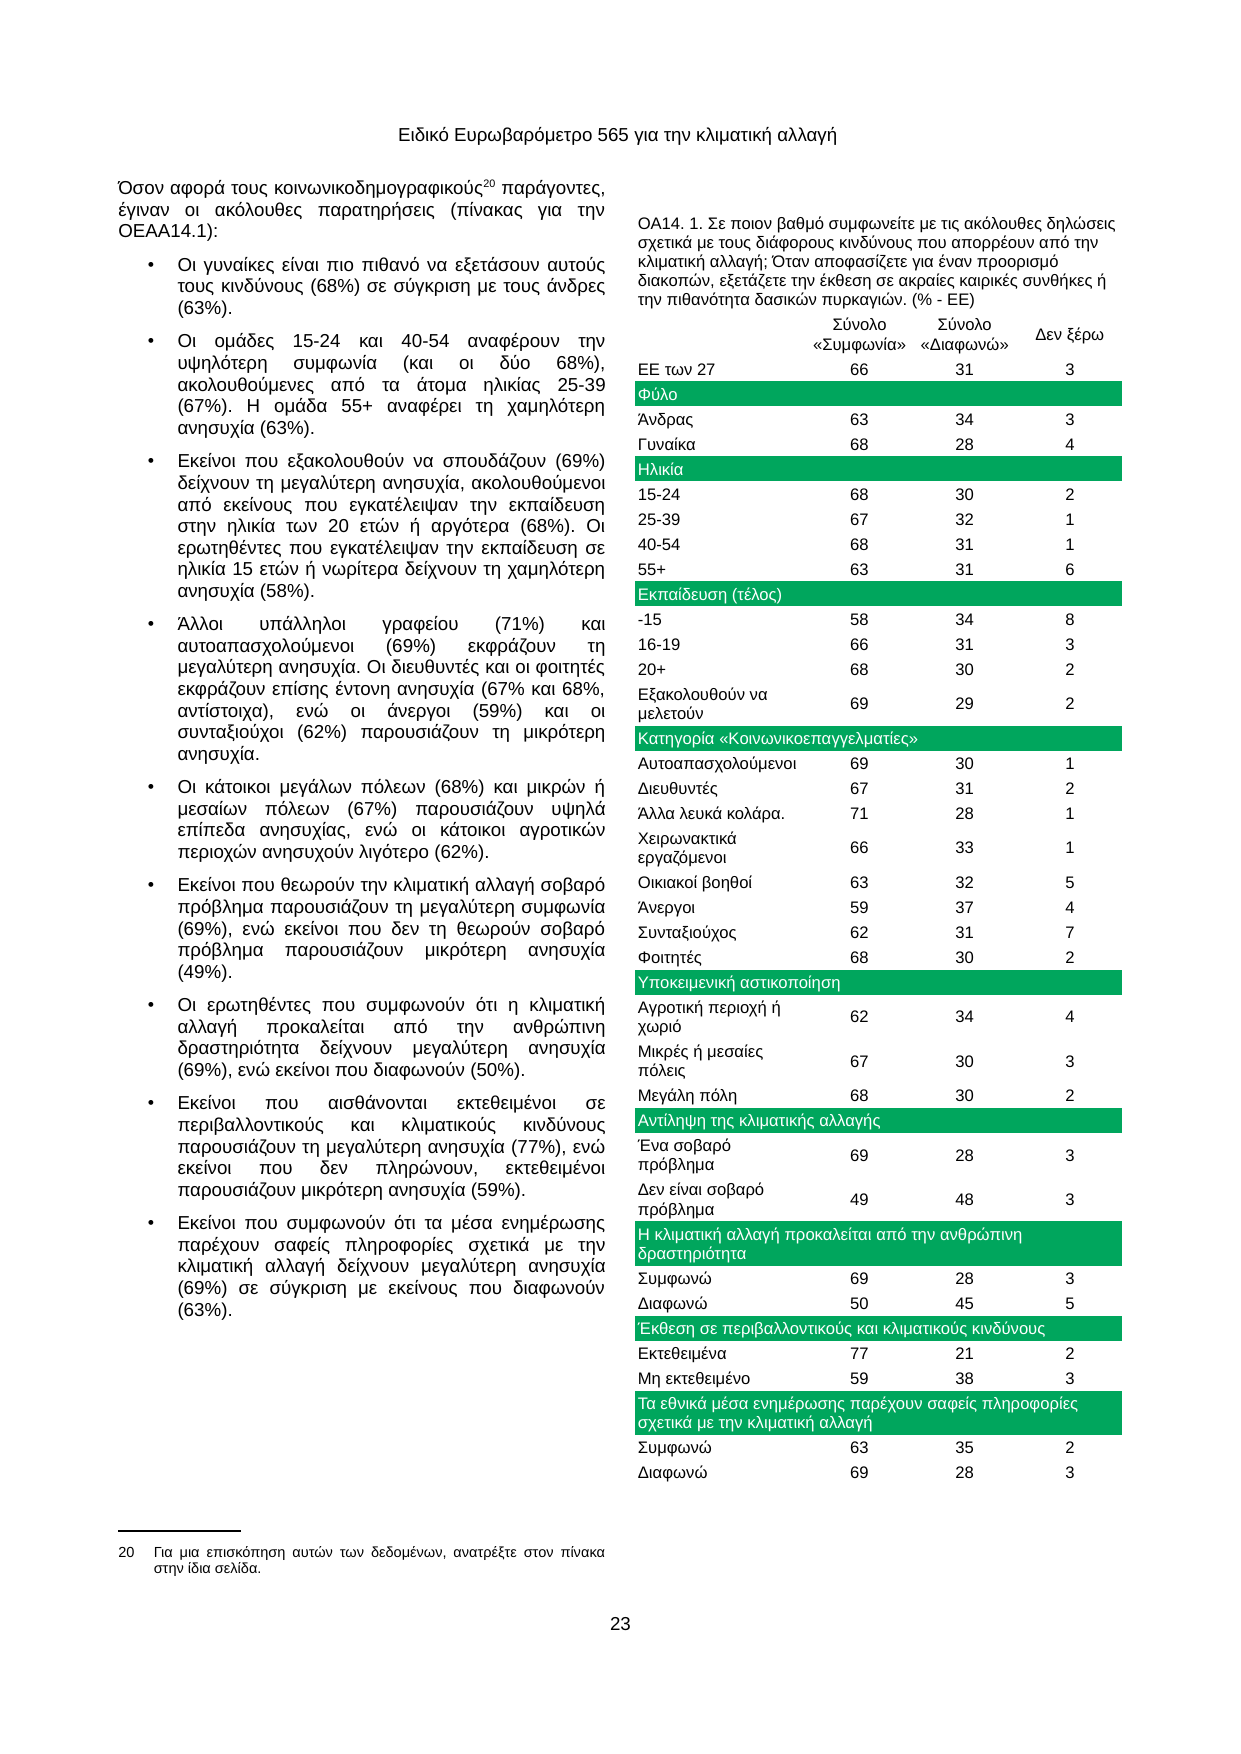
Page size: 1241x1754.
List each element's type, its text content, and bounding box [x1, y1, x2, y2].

table_cell 59 [807, 895, 912, 920]
table_cell Συμφωνώ [635, 1266, 807, 1291]
table_header ΟΑ14. 1. Σε ποιον βαθμό συμφωνείτε με τις ακόλουθες δηλώσεις σχετικά με τους διάφορους κινδύνους που απορρέουν από την κλιματική αλλαγή; Όταν αποφασίζετε για έναν προορισμό διακοπών, εξετάζετε την έκθεση σε ακραίες καιρικές συνθήκες ή την πιθανότητα δασικών πυρκαγιών. (% - ΕΕ) [635, 211, 1122, 312]
table_cell Σύνολο «Διαφωνώ» [912, 312, 1017, 356]
table_cell 31 [912, 531, 1017, 556]
table_cell 31 [912, 556, 1017, 581]
table_cell 38 [912, 1366, 1017, 1391]
table_cell 1 [1017, 531, 1122, 556]
table_cell 30 [912, 1039, 1017, 1083]
table_cell Διαφωνώ [635, 1291, 807, 1316]
table_cell 66 [807, 826, 912, 870]
table_cell 71 [807, 801, 912, 826]
table_cell 3 [1017, 1039, 1122, 1083]
table_cell 15-24 [635, 481, 807, 506]
table_cell 77 [807, 1341, 912, 1366]
table_cell Συνταξιούχος [635, 920, 807, 945]
table_cell Εξακολουθούν να μελετούν [635, 681, 807, 726]
table_cell 2 [1017, 656, 1122, 681]
table_cell Η κλιματική αλλαγή προκαλείται από την ανθρώπινη δραστηριότητα [635, 1221, 1122, 1266]
list Οι ερωτηθέντες που συμφωνούν ότι η κλιματική αλλαγή προκαλείται από την ανθρώπινη δραστηριότητα δείχνουν μεγαλύτερη ανησυχία (69%), ενώ εκείνοι που διαφωνούν (50%). [148, 994, 605, 1080]
table_cell 33 [912, 826, 1017, 870]
table_cell 1 [1017, 801, 1122, 826]
table_cell 4 [1017, 431, 1122, 456]
table_cell 67 [807, 776, 912, 801]
table_cell Φύλο [635, 381, 1122, 406]
table_cell 68 [807, 656, 912, 681]
table_cell Διαφωνώ [635, 1460, 807, 1485]
table_cell 31 [912, 920, 1017, 945]
table_cell 30 [912, 1083, 1017, 1108]
list Οι κάτοικοι μεγάλων πόλεων (68%) και μικρών ή μεσαίων πόλεων (67%) παρουσιάζουν υψηλά επίπεδα ανησυχίας, ενώ οι κάτοικοι αγροτικών περιοχών ανησυχούν λιγότερο (62%). [148, 776, 605, 862]
table_cell 67 [807, 1039, 912, 1083]
table_cell 67 [807, 506, 912, 531]
table_cell 28 [912, 1266, 1017, 1291]
table_cell 28 [912, 431, 1017, 456]
table_cell Άνδρας [635, 406, 807, 431]
table_cell ΕΕ των 27 [635, 356, 807, 381]
table_cell 30 [912, 945, 1017, 970]
table_cell 48 [912, 1177, 1017, 1221]
table_cell 63 [807, 556, 912, 581]
table_cell 3 [1017, 356, 1122, 381]
table_cell 5 [1017, 1291, 1122, 1316]
table_cell 66 [807, 356, 912, 381]
table_cell Υποκειμενική αστικοποίηση [635, 970, 1122, 995]
table_cell Αγροτική περιοχή ή χωριό [635, 995, 807, 1039]
table_cell 2 [1017, 681, 1122, 726]
table_cell 29 [912, 681, 1017, 726]
table_cell [635, 312, 807, 356]
table_cell 4 [1017, 995, 1122, 1039]
list Εκείνοι που θεωρούν την κλιματική αλλαγή σοβαρό πρόβλημα παρουσιάζουν τη μεγαλύτερη συμφωνία (69%), ενώ εκείνοι που δεν τη θεωρούν σοβαρό πρόβλημα παρουσιάζουν μικρότερη ανησυχία (49%). [148, 874, 605, 982]
table_cell 32 [912, 870, 1017, 895]
table_cell 68 [807, 945, 912, 970]
table_cell 7 [1017, 920, 1122, 945]
table_cell 55+ [635, 556, 807, 581]
table_cell Εκτεθειμένα [635, 1341, 807, 1366]
table_cell 20+ [635, 656, 807, 681]
list Άλλοι υπάλληλοι γραφείου (71%) και αυτοαπασχολούμενοι (69%) εκφράζουν τη μεγαλύτερη ανησυχία. Οι διευθυντές και οι φοιτητές εκφράζουν επίσης έντονη ανησυχία (67% και 68%, αντίστοιχα), ενώ οι άνεργοι (59%) και οι συνταξιούχοι (62%) παρουσιάζουν τη μικρότερη ανησυχία. [148, 613, 605, 764]
table_cell Σύνολο «Συμφωνία» [807, 312, 912, 356]
text Όσον αφορά τους κοινωνικοδημογραφικούς παράγοντες, έγιναν οι ακόλουθες παρατηρήσεις (πίνακας για την ΟΕΑΑ14.1): [118, 177, 605, 242]
table_cell -15 [635, 606, 807, 631]
table_cell Τα εθνικά μέσα ενημέρωσης παρέχουν σαφείς πληροφορίες σχετικά με την κλιματική αλλαγή [635, 1391, 1122, 1435]
table_cell 30 [912, 656, 1017, 681]
table_cell 28 [912, 801, 1017, 826]
table_cell 2 [1017, 1083, 1122, 1108]
table_cell 49 [807, 1177, 912, 1221]
table_cell 34 [912, 606, 1017, 631]
table_cell Φοιτητές [635, 945, 807, 970]
list Εκείνοι που εξακολουθούν να σπουδάζουν (69%) δείχνουν τη μεγαλύτερη ανησυχία, ακολουθούμενοι από εκείνους που εγκατέλειψαν την εκπαίδευση στην ηλικία των 20 ετών ή αργότερα (68%). Οι ερωτηθέντες που εγκατέλειψαν την εκπαίδευση σε ηλικία 15 ετών ή νωρίτερα δείχνουν τη χαμηλότερη ανησυχία (58%). [148, 450, 605, 601]
table_cell 40-54 [635, 531, 807, 556]
table_cell Έκθεση σε περιβαλλοντικούς και κλιματικούς κινδύνους [635, 1316, 1122, 1341]
list Οι γυναίκες είναι πιο πιθανό να εξετάσουν αυτούς τους κινδύνους (68%) σε σύγκριση με τους άνδρες (63%). [148, 254, 605, 318]
table_cell 8 [1017, 606, 1122, 631]
table_cell 68 [807, 1083, 912, 1108]
table_cell Μη εκτεθειμένο [635, 1366, 807, 1391]
table_cell Άλλα λευκά κολάρα. [635, 801, 807, 826]
table_cell 50 [807, 1291, 912, 1316]
table_cell 3 [1017, 406, 1122, 431]
table_cell Κατηγορία «Κοινωνικοεπαγγελματίες» [635, 726, 1122, 751]
table_cell 3 [1017, 1133, 1122, 1177]
table_cell Οικιακοί βοηθοί [635, 870, 807, 895]
table_cell Μεγάλη πόλη [635, 1083, 807, 1108]
table_cell Συμφωνώ [635, 1435, 807, 1460]
table_cell 69 [807, 751, 912, 776]
table_cell 5 [1017, 870, 1122, 895]
table_cell 28 [912, 1460, 1017, 1485]
table_cell 28 [912, 1133, 1017, 1177]
table_cell 62 [807, 995, 912, 1039]
table_cell 16-19 [635, 631, 807, 656]
table_cell Δεν ξέρω [1017, 312, 1122, 356]
table_cell 2 [1017, 776, 1122, 801]
table_cell 3 [1017, 1266, 1122, 1291]
table_cell 25-39 [635, 506, 807, 531]
table_cell 59 [807, 1366, 912, 1391]
table_cell 34 [912, 995, 1017, 1039]
table_cell 31 [912, 631, 1017, 656]
table_cell 4 [1017, 895, 1122, 920]
table_cell 2 [1017, 481, 1122, 506]
table_cell 31 [912, 776, 1017, 801]
table_cell 1 [1017, 751, 1122, 776]
text Για μια επισκόπηση αυτών των δεδομένων, ανατρέξτε στον πίνακα στην ίδια σελίδα. [118, 1543, 605, 1577]
table_cell 45 [912, 1291, 1017, 1316]
table_cell Αυτοαπασχολούμενοι [635, 751, 807, 776]
list Εκείνοι που συμφωνούν ότι τα μέσα ενημέρωσης παρέχουν σαφείς πληροφορίες σχετικά με την κλιματική αλλαγή δείχνουν μεγαλύτερη ανησυχία (69%) σε σύγκριση με εκείνους που διαφωνούν (63%). [148, 1212, 605, 1320]
table_cell 37 [912, 895, 1017, 920]
table_cell 1 [1017, 506, 1122, 531]
table_cell Άνεργοι [635, 895, 807, 920]
list Εκείνοι που αισθάνονται εκτεθειμένοι σε περιβαλλοντικούς και κλιματικούς κινδύνους παρουσιάζουν τη μεγαλύτερη ανησυχία (77%), ενώ εκείνοι που δεν πληρώνουν, εκτεθειμένοι παρουσιάζουν μικρότερη ανησυχία (59%). [148, 1092, 605, 1200]
table_cell Εκπαίδευση (τέλος) [635, 581, 1122, 606]
table_cell Χειρωνακτικά εργαζόμενοι [635, 826, 807, 870]
table_cell 2 [1017, 1341, 1122, 1366]
table_cell Μικρές ή μεσαίες πόλεις [635, 1039, 807, 1083]
table_cell 63 [807, 406, 912, 431]
table_cell Διευθυντές [635, 776, 807, 801]
table_cell 63 [807, 870, 912, 895]
table_cell 58 [807, 606, 912, 631]
table_cell 30 [912, 751, 1017, 776]
table_cell 2 [1017, 945, 1122, 970]
table_cell Δεν είναι σοβαρό πρόβλημα [635, 1177, 807, 1221]
table_cell Ηλικία [635, 456, 1122, 481]
table_cell 34 [912, 406, 1017, 431]
table_cell 30 [912, 481, 1017, 506]
table_cell 63 [807, 1435, 912, 1460]
table_cell Ένα σοβαρό πρόβλημα [635, 1133, 807, 1177]
table_cell 3 [1017, 1177, 1122, 1221]
table_cell 69 [807, 681, 912, 726]
table_cell 21 [912, 1341, 1017, 1366]
table_cell 3 [1017, 631, 1122, 656]
table_cell 35 [912, 1435, 1017, 1460]
table_cell 2 [1017, 1435, 1122, 1460]
table_cell 32 [912, 506, 1017, 531]
list Οι ομάδες 15-24 και 40-54 αναφέρουν την υψηλότερη συμφωνία (και οι δύο 68%), ακολουθούμενες από τα άτομα ηλικίας 25-39 (67%). Η ομάδα 55+ αναφέρει τη χαμηλότερη ανησυχία (63%). [148, 330, 605, 438]
table_cell 1 [1017, 826, 1122, 870]
table_cell Γυναίκα [635, 431, 807, 456]
table_cell 68 [807, 531, 912, 556]
table_cell Αντίληψη της κλιματικής αλλαγής [635, 1108, 1122, 1133]
table_cell 6 [1017, 556, 1122, 581]
table_cell 62 [807, 920, 912, 945]
table_cell 66 [807, 631, 912, 656]
table_cell 68 [807, 481, 912, 506]
table_cell 68 [807, 431, 912, 456]
table_cell 69 [807, 1266, 912, 1291]
table_cell 3 [1017, 1460, 1122, 1485]
table_cell 69 [807, 1460, 912, 1485]
table_cell 69 [807, 1133, 912, 1177]
table_cell 31 [912, 356, 1017, 381]
table_cell 3 [1017, 1366, 1122, 1391]
